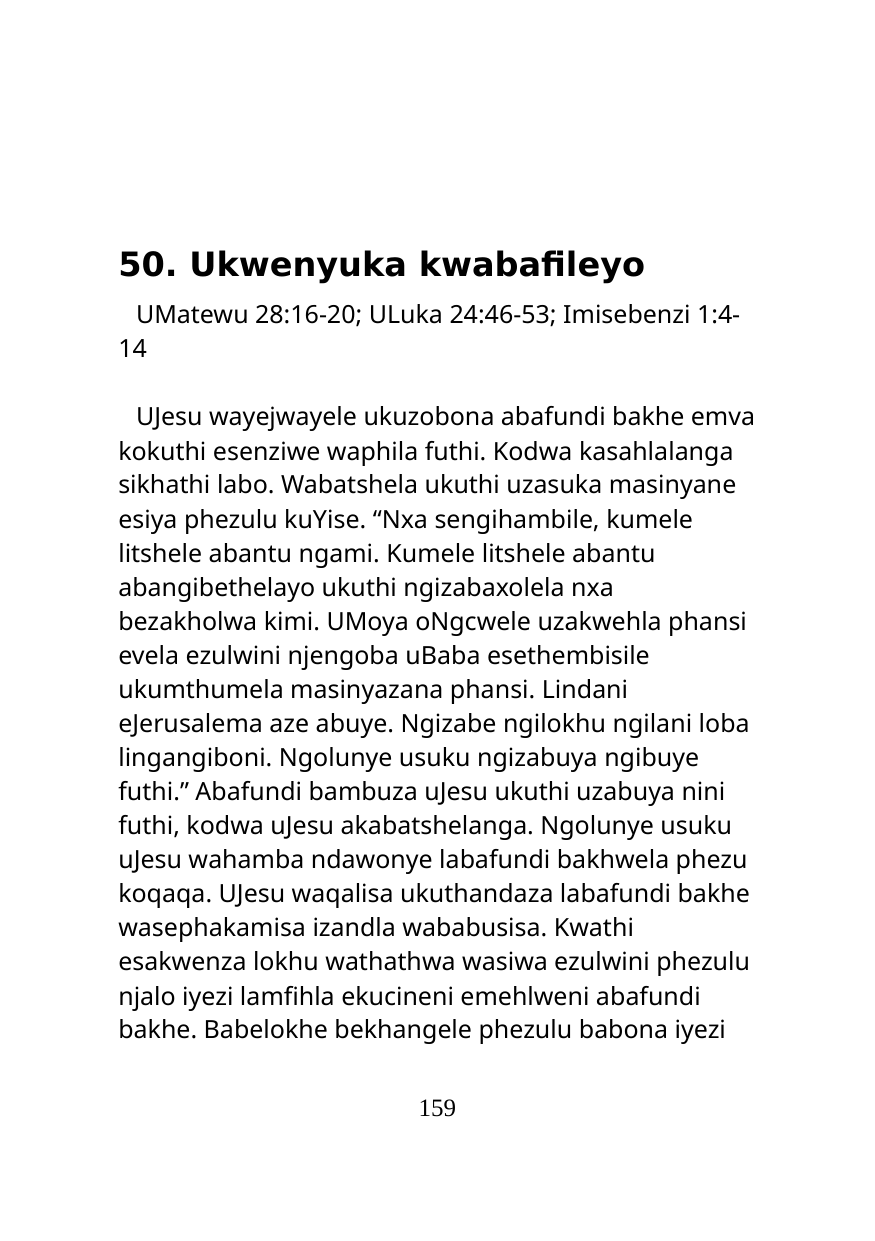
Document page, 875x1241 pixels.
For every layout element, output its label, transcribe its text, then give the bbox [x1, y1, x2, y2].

subtitle 50. Ukwenyuka kwabafileyo [118, 245, 756, 284]
text UJesu wayejwayele ukuzobona abafundi bakhe emva kokuthi esenziwe waphila futhi. Kodwa kasahlalanga sikhathi labo. Wabatshela ukuthi uzasuka masinyane esiya phezulu kuYise. “Nxa sengihambile, kumele litshele abantu ngami. Kumele litshele abantu abangibethelayo ukuthi ngizabaxolela nxa bezakholwa kimi. UMoya oNgcwele uzakwehla phansi evela ezulwini njengoba uBaba esethembisile ukumthumela masinyazana phansi. Lindani eJerusalema aze abuye. Ngizabe ngilokhu ngilani loba lingangiboni. Ngolunye usuku ngizabuya ngibuye futhi.” Abafundi bambuza uJesu ukuthi uzabuya nini futhi, kodwa uJesu akabatshelanga. Ngolunye usuku uJesu wahamba ndawonye labafundi bakhwela phezu koqaqa. UJesu waqalisa ukuthandaza labafundi bakhe wasephakamisa izandla wababusisa. Kwathi esakwenza lokhu wathathwa wasiwa ezulwini phezulu njalo iyezi lamfihla ekucineni emehlweni abafundi bakhe. Babelokhe bekhangele phezulu babona iyezi [118, 399, 756, 1046]
text UMatewu 28:16-20; ULuka 24:46-53; Imisebenzi 1:4-14 [118, 297, 756, 365]
